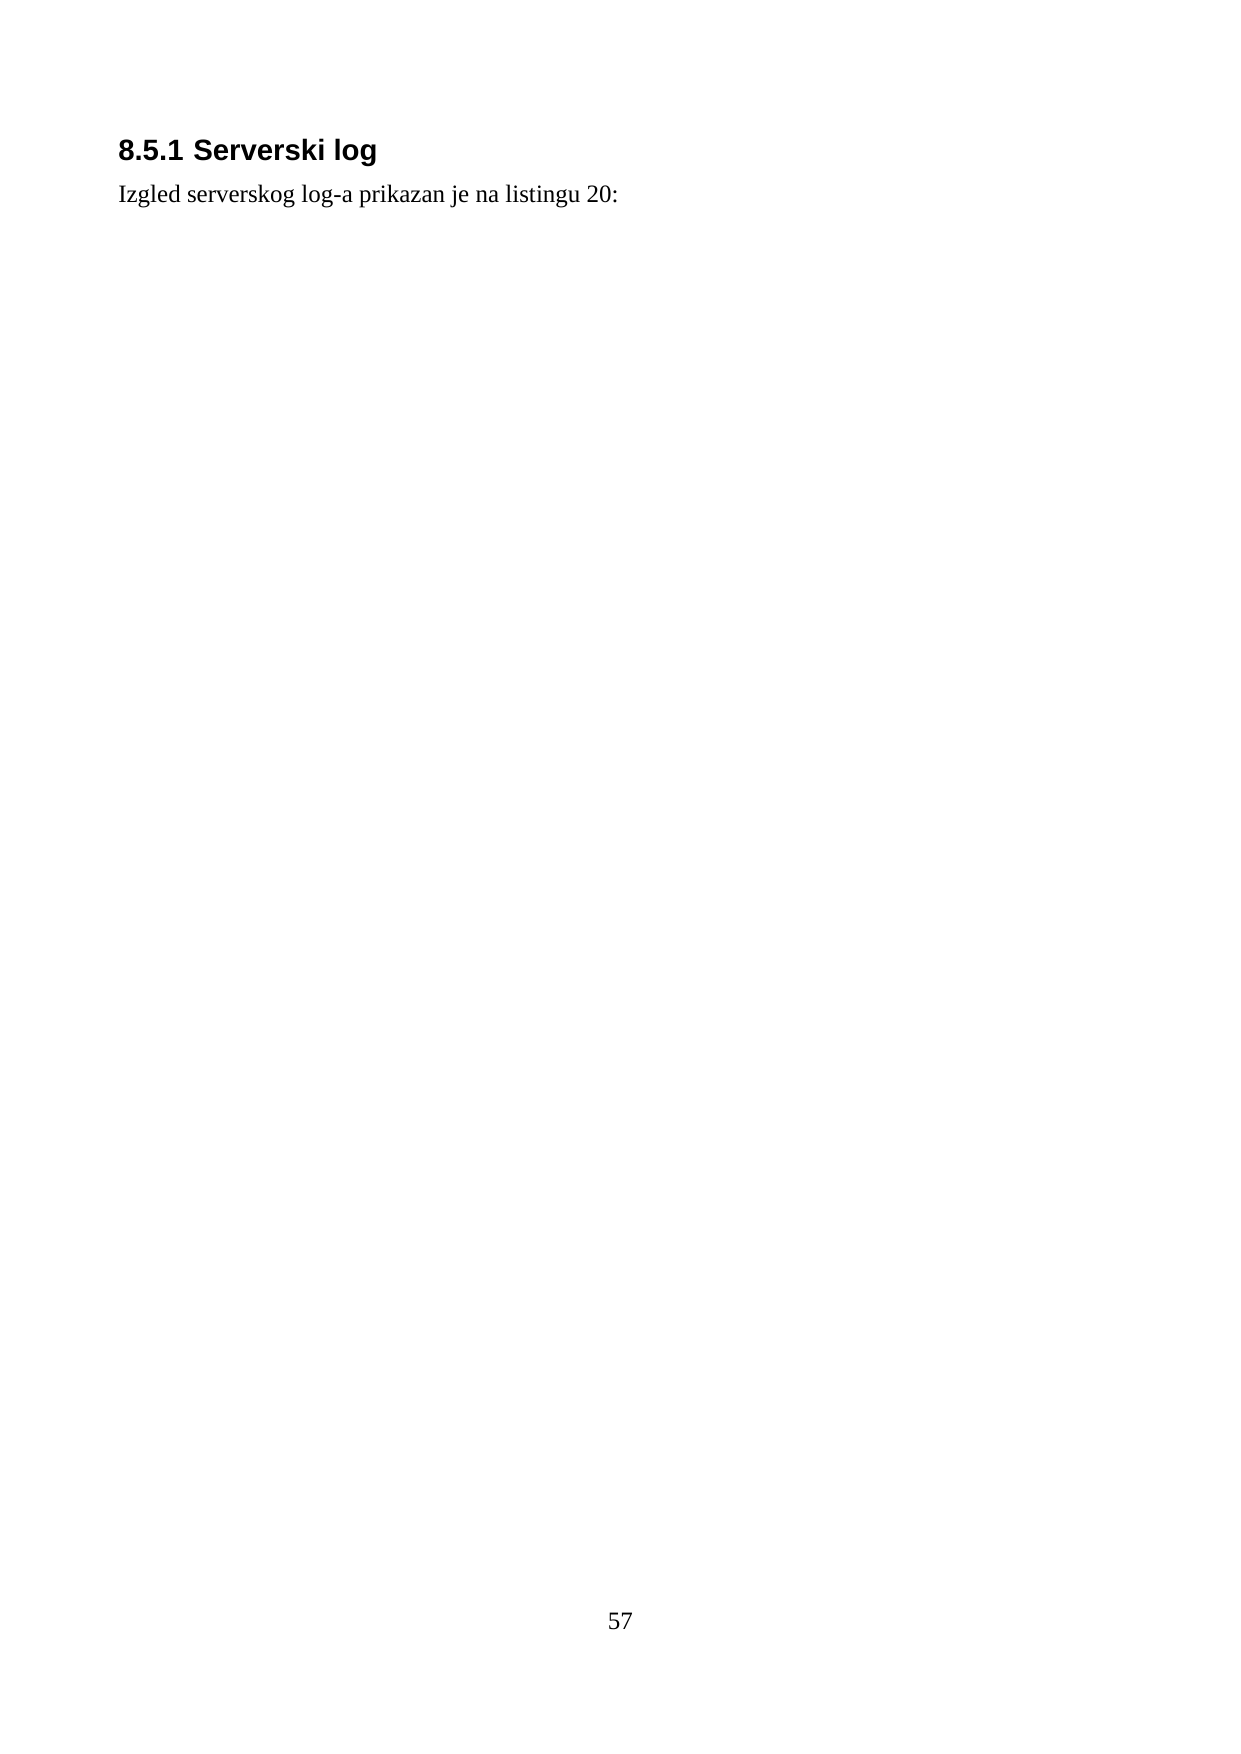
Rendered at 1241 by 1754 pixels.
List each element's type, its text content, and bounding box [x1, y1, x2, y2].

text Izgled serverskog log-a prikazan je na listingu 20: [118, 179, 1122, 208]
subtitle Serverski log [118, 133, 1122, 166]
